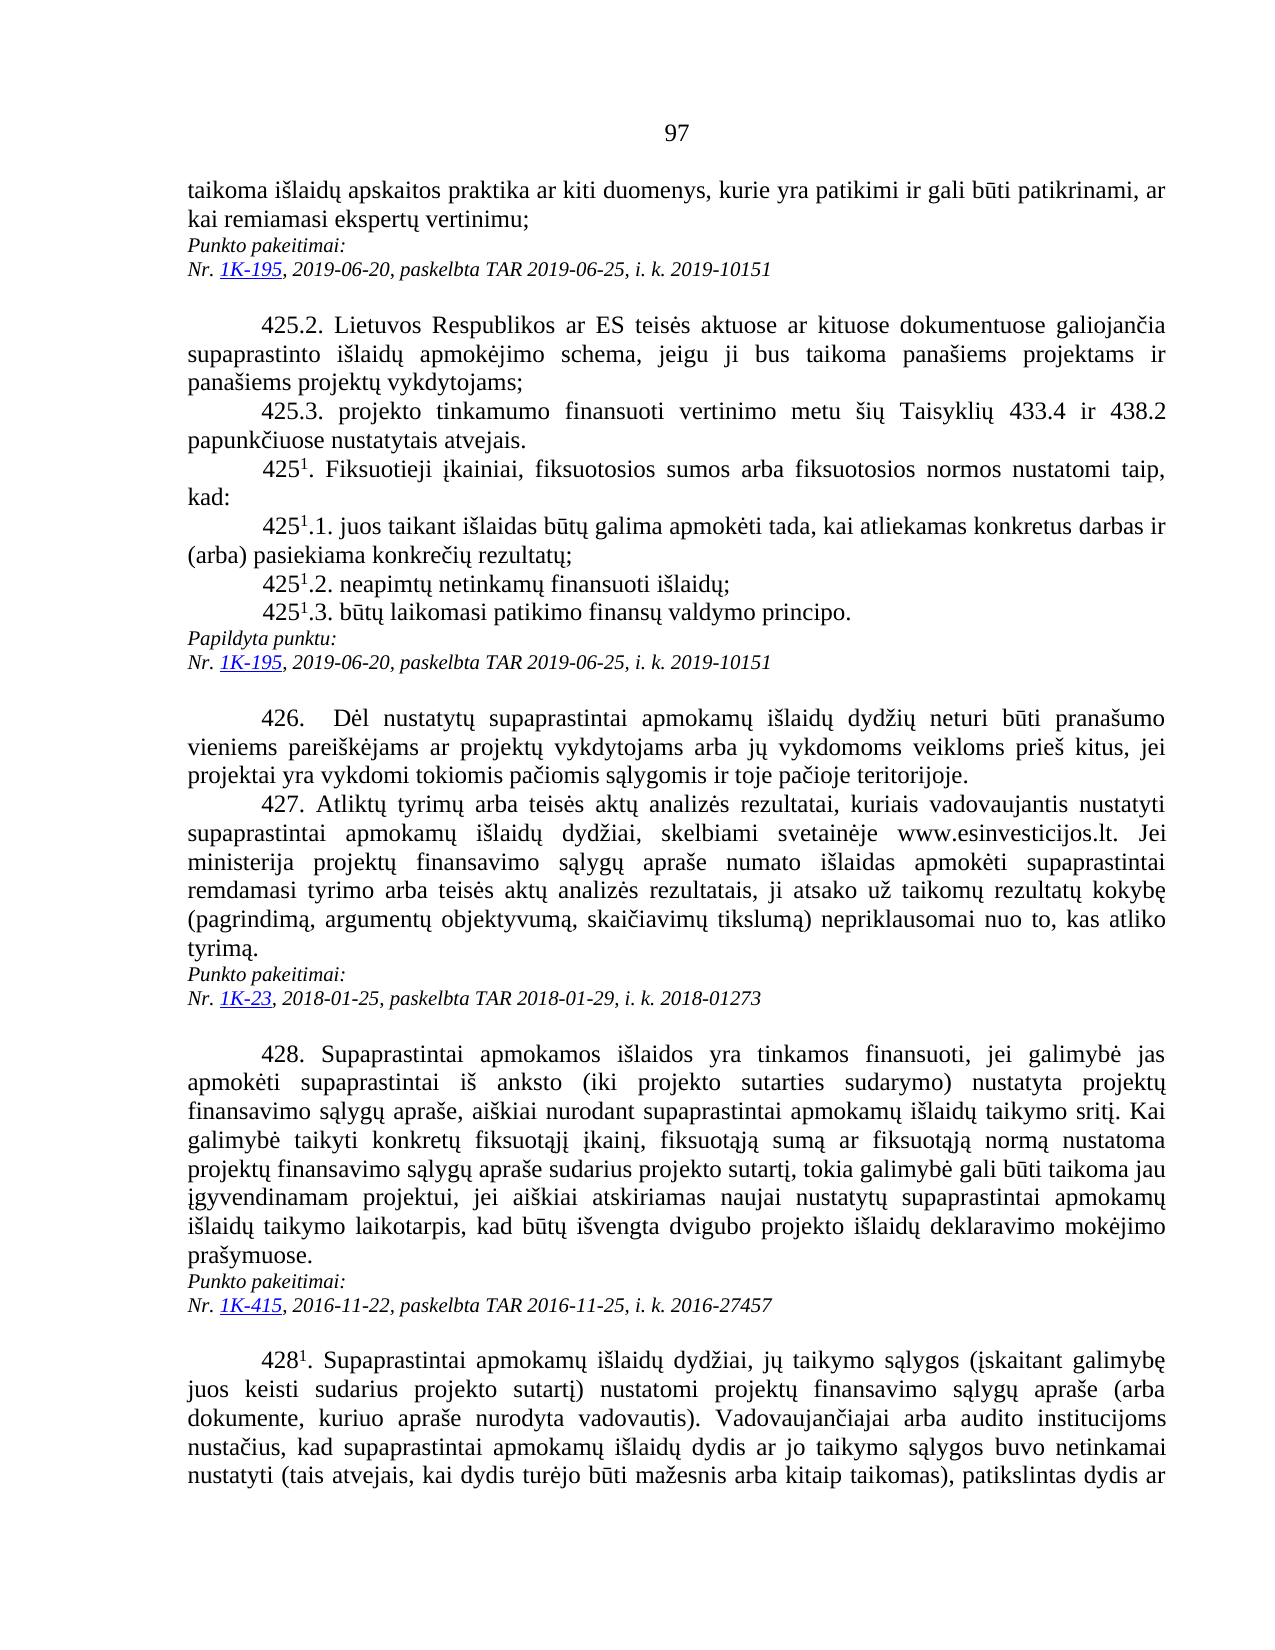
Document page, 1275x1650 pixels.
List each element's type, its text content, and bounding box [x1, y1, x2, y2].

text 428. Supaprastintai apmokamos išlaidos yra tinkamos finansuoti, jei galimybė jas apmokėti supaprastintai iš anksto (iki projekto sutarties sudarymo) nustatyta projektų finansavimo sąlygų apraše, aiškiai nurodant supaprastintai apmokamų išlaidų taikymo sritį. Kai galimybė taikyti konkretų fiksuotąjį įkainį, fiksuotąją sumą ar fiksuotąją normą nustatoma projektų finansavimo sąlygų apraše sudarius projekto sutartį, tokia galimybė gali būti taikoma jau įgyvendinamam projektui, jei aiškiai atskiriamas naujai nustatytų supaprastintai apmokamų išlaidų taikymo laikotarpis, kad būtų išvengta dvigubo projekto išlaidų deklaravimo mokėjimo prašymuose. [187, 1039, 1167, 1269]
text Nr. 1K-23, 2018-01-25, paskelbta TAR 2018-01-29, i. k. 2018-01273 [187, 986, 1167, 1010]
text 425.3. projekto tinkamumo finansuoti vertinimo metu šių Taisyklių 433.4 ir 438.2 papunkčiuose nustatytais atvejais. [187, 396, 1167, 454]
text Punkto pakeitimai: [187, 233, 1167, 257]
text Nr. 1K-195, 2019-06-20, paskelbta TAR 2019-06-25, i. k. 2019-10151 [187, 257, 1167, 281]
text 427. Atliktų tyrimų arba teisės aktų analizės rezultatai, kuriais vadovaujantis nustatyti supaprastintai apmokamų išlaidų dydžiai, skelbiami svetainėje www.esinvesticijos.lt. Jei ministerija projektų finansavimo sąlygų apraše numato išlaidas apmokėti supaprastintai remdamasi tyrimo arba teisės aktų analizės rezultatais, ji atsako už taikomų rezultatų kokybę (pagrindimą, argumentų objektyvumą, skaičiavimų tikslumą) nepriklausomai nuo to, kas atliko tyrimą. [187, 789, 1167, 962]
text 4251.1. juos taikant išlaidas būtų galima apmokėti tada, kai atliekamas konkretus darbas ir (arba) pasiekiama konkrečių rezultatų; [187, 511, 1167, 569]
text 426. Dėl nustatytų supaprastintai apmokamų išlaidų dydžių neturi būti pranašumo vieniems pareiškėjams ar projektų vykdytojams arba jų vykdomoms veikloms prieš kitus, jei projektai yra vykdomi tokiomis pačiomis sąlygomis ir toje pačioje teritorijoje. [187, 703, 1167, 789]
text Nr. 1K-415, 2016-11-22, paskelbta TAR 2016-11-25, i. k. 2016-27457 [187, 1293, 1167, 1317]
text Nr. 1K-195, 2019-06-20, paskelbta TAR 2019-06-25, i. k. 2019-10151 [187, 650, 1167, 674]
text 4251.3. būtų laikomasi patikimo finansų valdymo principo. [187, 597, 1167, 626]
text 4281. Supaprastintai apmokamų išlaidų dydžiai, jų taikymo sąlygos (įskaitant galimybę juos keisti sudarius projekto sutartį) nustatomi projektų finansavimo sąlygų apraše (arba dokumente, kuriuo apraše nurodyta vadovautis). Vadovaujančiajai arba audito institucijoms nustačius, kad supaprastintai apmokamų išlaidų dydis ar jo taikymo sąlygos buvo netinkamai nustatyti (tais atvejais, kai dydis turėjo būti mažesnis arba kitaip taikomas), patikslintas dydis ar [187, 1346, 1167, 1489]
text Punkto pakeitimai: [187, 1269, 1167, 1293]
text Punkto pakeitimai: [187, 962, 1167, 986]
text 4251. Fiksuotieji įkainiai, fiksuotosios sumos arba fiksuotosios normos nustatomi taip, kad: [187, 454, 1167, 511]
text taikoma išlaidų apskaitos praktika ar kiti duomenys, kurie yra patikimi ir gali būti patikrinami, ar kai remiamasi ekspertų vertinimu; [187, 176, 1167, 233]
text Papildyta punktu: [187, 626, 1167, 650]
text 4251.2. neapimtų netinkamų finansuoti išlaidų; [187, 569, 1167, 597]
text 425.2. Lietuvos Respublikos ar ES teisės aktuose ar kituose dokumentuose galiojančia supaprastinto išlaidų apmokėjimo schema, jeigu ji bus taikoma panašiems projektams ir panašiems projektų vykdytojams; [187, 310, 1167, 396]
